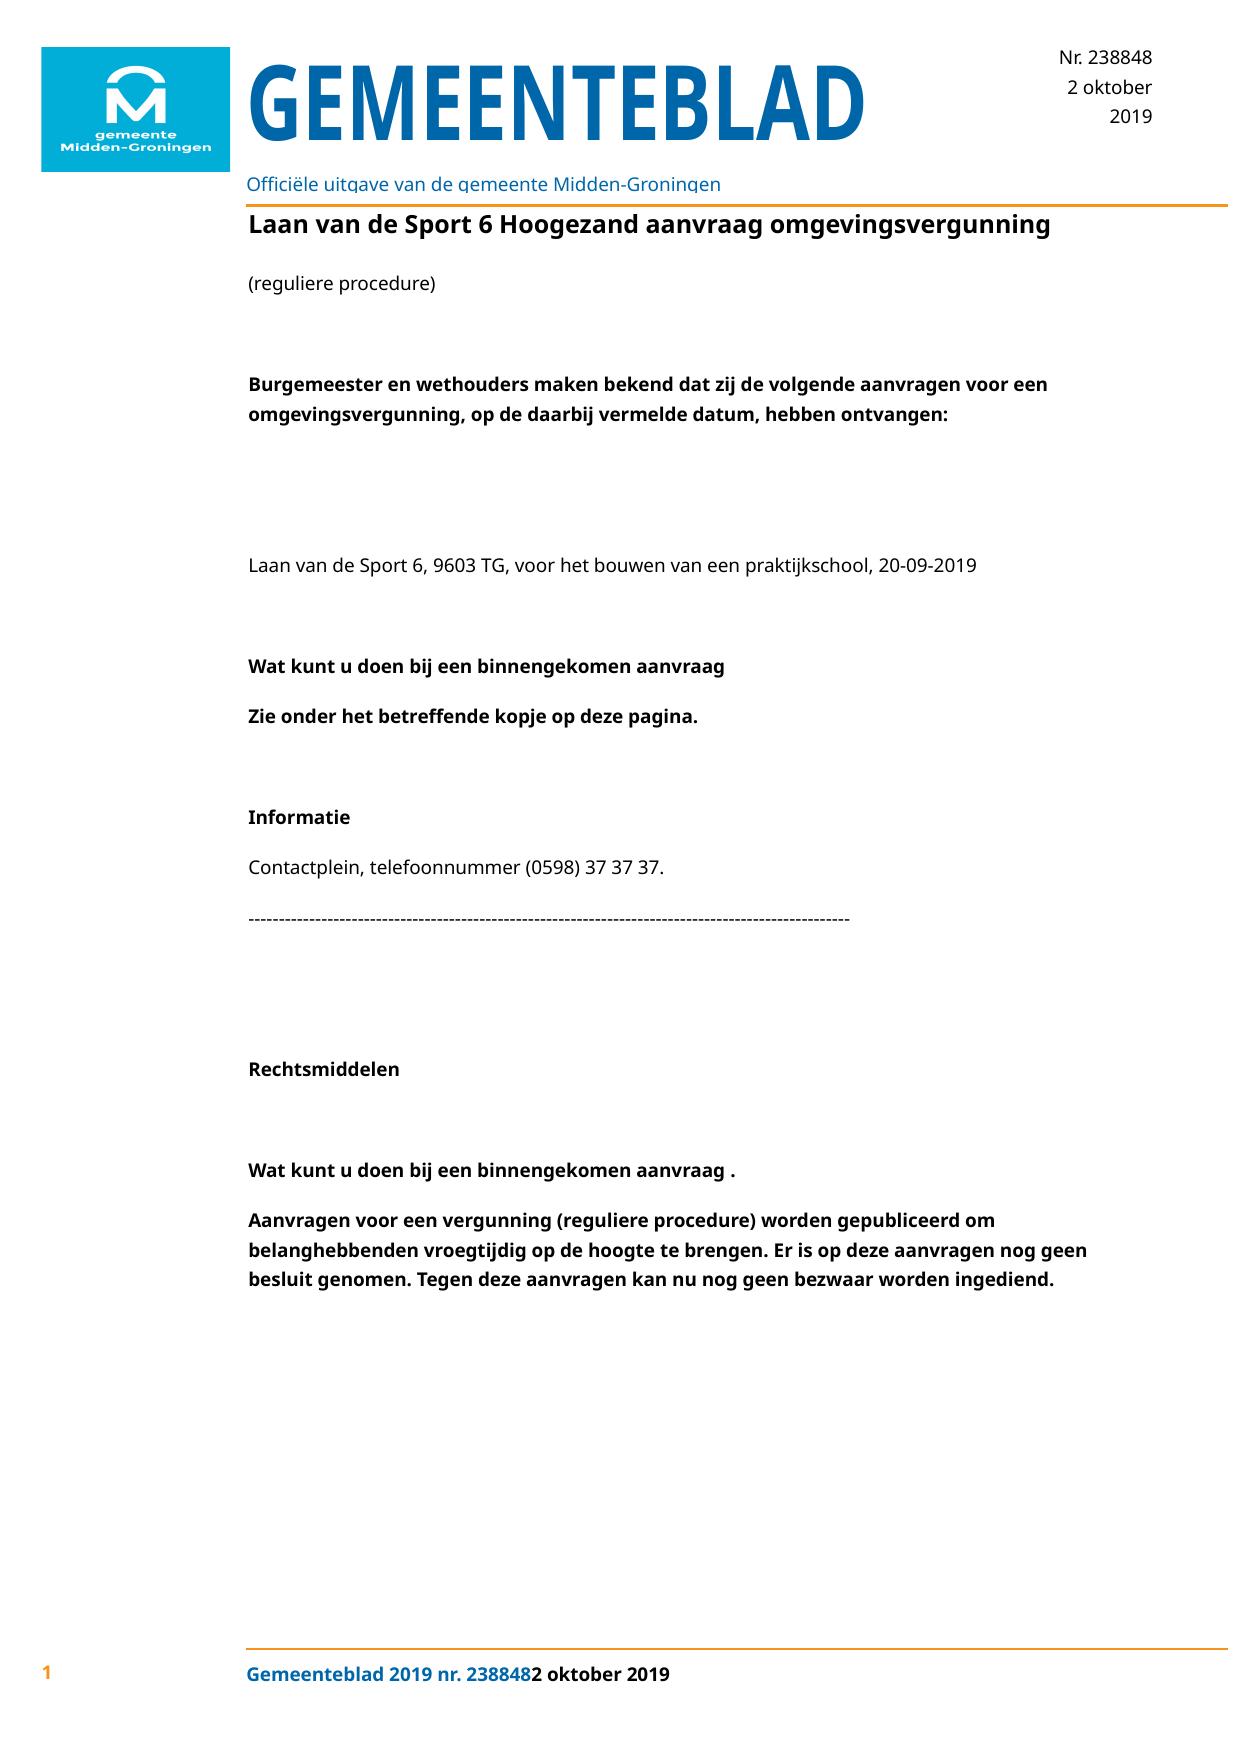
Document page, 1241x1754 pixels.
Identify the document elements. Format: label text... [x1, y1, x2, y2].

text Wat kunt u doen bij een binnengekomen aanvraag . [248, 1157, 1152, 1183]
picture [184, 146, 190, 153]
text Wat kunt u doen bij een binnengekomen aanvraag [248, 653, 1152, 678]
text (reguliere procedure) [248, 270, 1152, 296]
text Aanvragen voor een vergunning (reguliere procedure) worden gepubliceerd om belanghebbenden vroegtijdig op de hoogte te brengen. Er is op deze aanvragen nog geen besluit genomen. Tegen deze aanvragen kan nu nog geen bezwaar worden ingediend. [248, 1207, 1152, 1292]
text --------------------------------------------------------------------------------------------------- [248, 905, 1152, 931]
text Contactplein, telefoonnummer (0598) 37 37 37. [248, 854, 1152, 880]
text Informatie [248, 804, 1152, 830]
text Burgemeester en wethouders maken bekend dat zij de volgende aanvragen voor een omgevingsvergunning, op de daarbij vermelde datum, hebben ontvangen: [248, 371, 1152, 426]
picture [107, 89, 165, 122]
text Zie onder het betreffende kopje op deze pagina. [248, 703, 1152, 729]
text Rechtsmiddelen [248, 1056, 1152, 1082]
text Laan van de Sport 6 Hoogezand aanvraag omgevingsvergunning [248, 207, 1152, 241]
text Laan van de Sport 6, 9603 TG, voor het bouwen van een praktijkschool, 20-09-2019 [248, 552, 1152, 578]
picture [108, 66, 164, 82]
